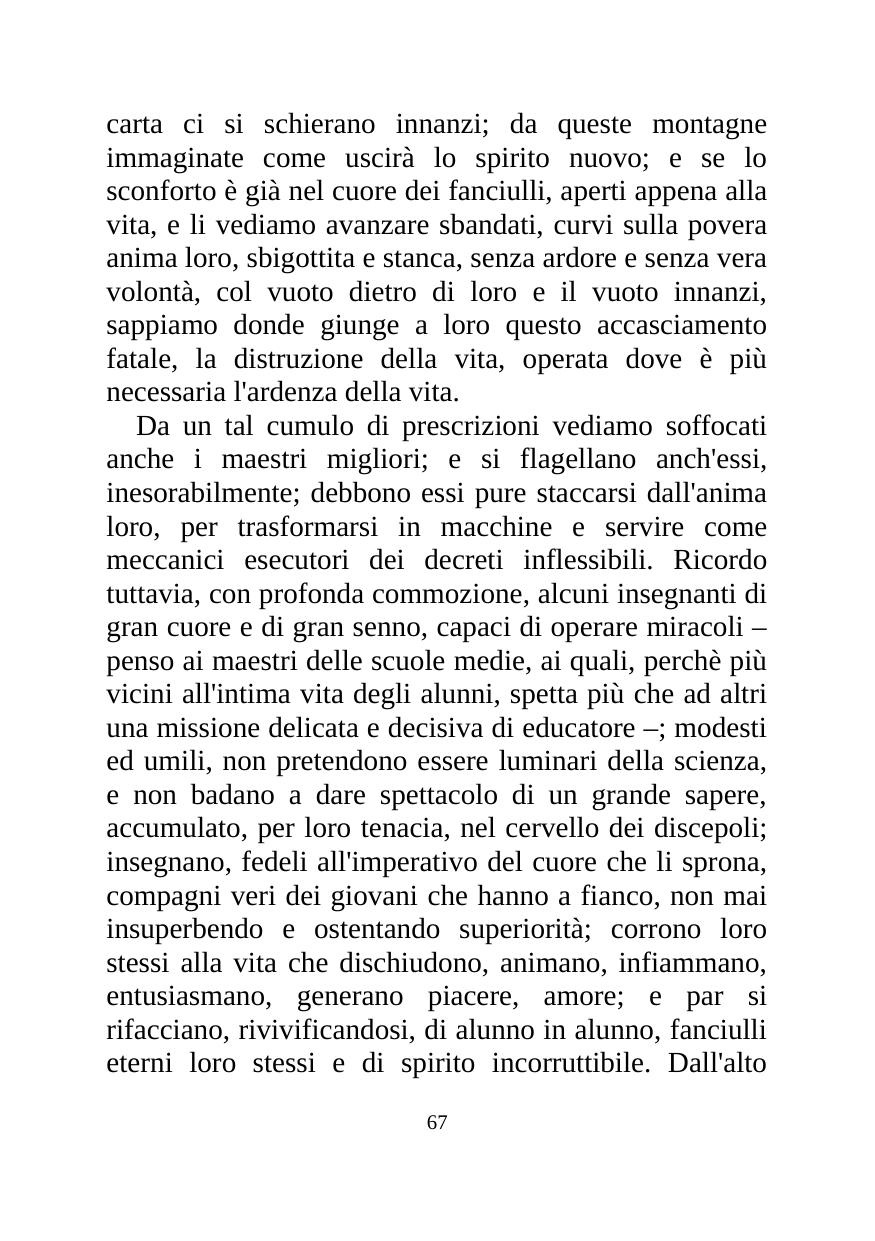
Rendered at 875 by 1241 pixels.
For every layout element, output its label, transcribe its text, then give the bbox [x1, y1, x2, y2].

text carta ci si schierano innanzi; da queste montagne immaginate come uscirà lo spirito nuovo; e se lo sconforto è già nel cuore dei fanciulli, aperti appena alla vita, e li vediamo avanzare sbandati, curvi sulla povera anima loro, sbigottita e stanca, senza ardore e senza vera volontà, col vuoto dietro di loro e il vuoto innanzi, sappiamo donde giunge a loro questo accasciamento fatale, la distruzione della vita, operata dove è più necessaria l'ardenza della vita. [106, 106, 768, 408]
text Da un tal cumulo di prescrizioni vediamo soffocati anche i maestri migliori; e si flagellano anch'essi, inesorabilmente; debbono essi pure staccarsi dall'anima loro, per trasformarsi in macchine e servire come meccanici esecutori dei decreti inflessibili. Ricordo tuttavia, con profonda commozione, alcuni insegnanti di gran cuore e di gran senno, capaci di operare miracoli – penso ai maestri delle scuole medie, ai quali, perchè più vicini all'intima vita degli alunni, spetta più che ad altri una missione delicata e decisiva di educatore –; modesti ed umili, non pretendono essere luminari della scienza, e non badano a dare spettacolo di un grande sapere, accumulato, per loro tenacia, nel cervello dei discepoli; insegnano, fedeli all'imperativo del cuore che li sprona, compagni veri dei giovani che hanno a fianco, non mai insuperbendo e ostentando superiorità; corrono loro stessi alla vita che dischiudono, animano, infiammano, entusiasmano, generano piacere, amore; e par si rifacciano, rivivificandosi, di alunno in alunno, fanciulli eterni loro stessi e di spirito incorruttibile. Dall'alto [106, 408, 768, 1079]
